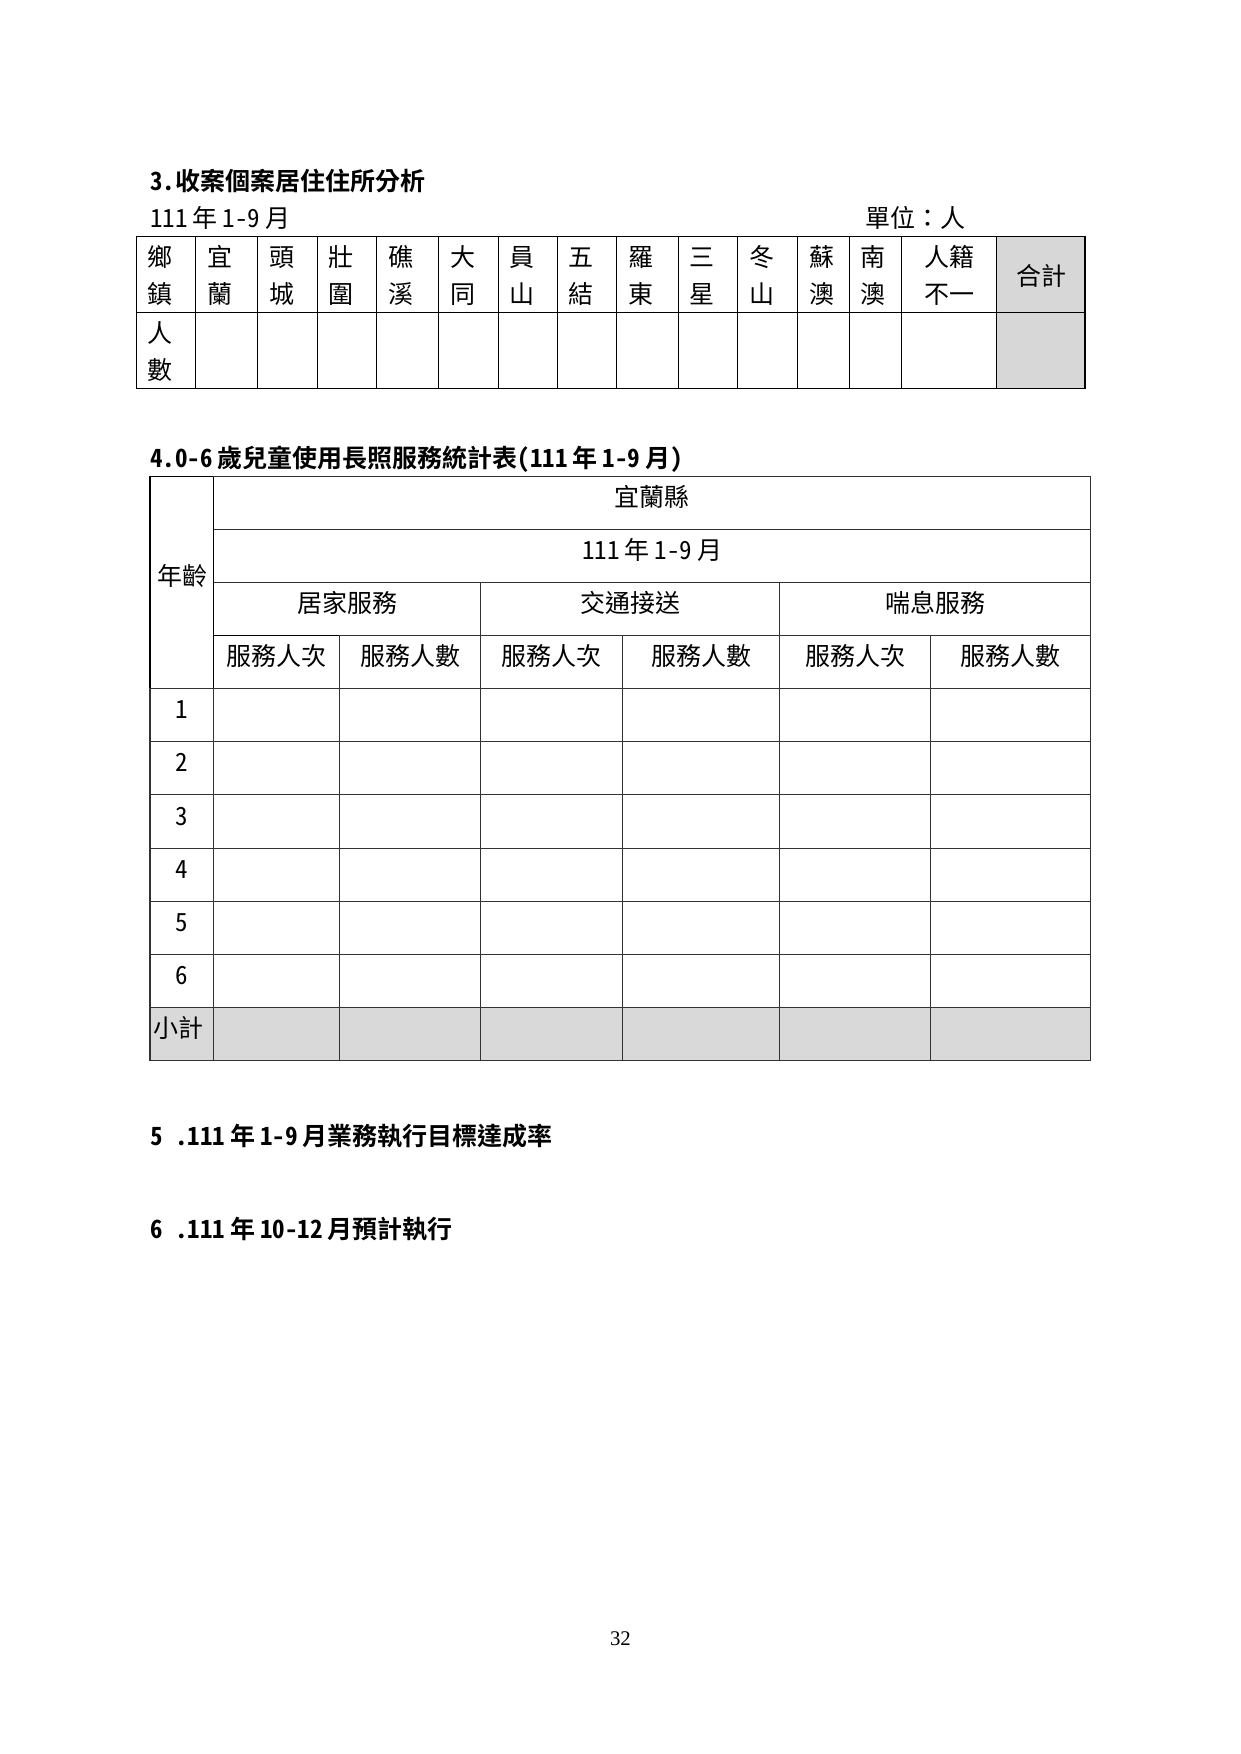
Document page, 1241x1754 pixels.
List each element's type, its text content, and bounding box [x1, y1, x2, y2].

table_header 宜蘭 [196, 237, 257, 312]
table_header 五結 [558, 237, 616, 312]
table_cell [481, 955, 622, 1007]
table_cell [481, 689, 622, 741]
table_header 冬山 [738, 237, 797, 312]
table_cell [780, 849, 930, 901]
table_cell [617, 313, 678, 388]
table_cell [340, 849, 480, 901]
table_cell 小計 [151, 1008, 213, 1060]
table_cell [623, 689, 779, 741]
table_cell [214, 902, 339, 954]
text 3.收案個案居住住所分析 [150, 161, 1090, 198]
table_cell [340, 742, 480, 794]
table_cell [780, 795, 930, 847]
table_cell [481, 1008, 622, 1060]
table_cell [214, 795, 339, 847]
table_cell [439, 313, 498, 388]
table_header 年齡 [151, 477, 213, 688]
table_cell 服務人數 [623, 636, 779, 688]
table_header 宜蘭縣 [214, 477, 1090, 529]
table_cell [850, 313, 901, 388]
table_cell [214, 849, 339, 901]
table_header 合計 [997, 237, 1084, 312]
text 6 .111年10-12月預計執行 [150, 1209, 1090, 1247]
table_cell 3 [151, 795, 213, 847]
table_cell 111年1-9月 [214, 530, 1090, 582]
table_cell [214, 955, 339, 1007]
table_cell [340, 1008, 480, 1060]
table_cell [931, 742, 1090, 794]
table_cell [780, 902, 930, 954]
table_header 員山 [499, 237, 557, 312]
table_cell [931, 849, 1090, 901]
table_cell 5 [151, 902, 213, 954]
text 4.0-6歲兒童使用長照服務統計表(111年1-9月) [150, 438, 1090, 476]
table_header 頭城 [258, 237, 317, 312]
table_cell 6 [151, 955, 213, 1007]
table_cell [377, 313, 438, 388]
table_header 大同 [439, 237, 498, 312]
table_cell [214, 689, 339, 741]
table_cell [214, 1008, 339, 1060]
table_cell [340, 955, 480, 1007]
table_cell [931, 795, 1090, 847]
table_cell 服務人次 [214, 636, 339, 688]
table_header 三星 [679, 237, 737, 312]
table_header 南澳 [850, 237, 901, 312]
table_header 礁溪 [377, 237, 438, 312]
table_cell 居家服務 [214, 583, 480, 635]
table_cell [481, 742, 622, 794]
table_header 壯圍 [318, 237, 376, 312]
table_cell [340, 902, 480, 954]
table_cell [931, 955, 1090, 1007]
table_cell [481, 795, 622, 847]
table_cell 2 [151, 742, 213, 794]
table_cell [623, 849, 779, 901]
table_cell [499, 313, 557, 388]
table_cell [558, 313, 616, 388]
table_cell [623, 955, 779, 1007]
table_cell 服務人次 [780, 636, 930, 688]
table_cell 人數 [137, 313, 195, 388]
table_cell [798, 313, 849, 388]
table_header 人籍不一 [902, 237, 996, 312]
table_cell [481, 902, 622, 954]
table_cell [931, 902, 1090, 954]
table_cell [780, 689, 930, 741]
table_cell [931, 1008, 1090, 1060]
table_cell [997, 313, 1084, 388]
table_cell [780, 742, 930, 794]
table_cell [481, 849, 622, 901]
table_cell [738, 313, 797, 388]
table_header 鄉鎮 [137, 237, 195, 312]
table_cell [318, 313, 376, 388]
table_cell 交通接送 [481, 583, 779, 635]
table_cell [902, 313, 996, 388]
table_cell 服務人數 [340, 636, 480, 688]
table_cell [931, 689, 1090, 741]
table_cell [196, 313, 257, 388]
table_cell [340, 795, 480, 847]
table_cell [623, 902, 779, 954]
table_cell 服務人次 [481, 636, 622, 688]
table_cell [679, 313, 737, 388]
text 111年1-9月 單位：人 [150, 198, 1090, 236]
table_cell [258, 313, 317, 388]
table_cell [340, 689, 480, 741]
table_cell [623, 742, 779, 794]
table_header 蘇澳 [798, 237, 849, 312]
table_cell [780, 955, 930, 1007]
table_cell [214, 742, 339, 794]
table_cell [780, 1008, 930, 1060]
table_cell 服務人數 [931, 636, 1090, 688]
table_cell [623, 1008, 779, 1060]
table_cell 喘息服務 [780, 583, 1090, 635]
table_cell [623, 795, 779, 847]
table_cell 4 [151, 849, 213, 901]
table_header 羅東 [617, 237, 678, 312]
text 5 .111年1-9月業務執行目標達成率 [150, 1116, 1090, 1154]
table_cell 1 [151, 689, 213, 741]
